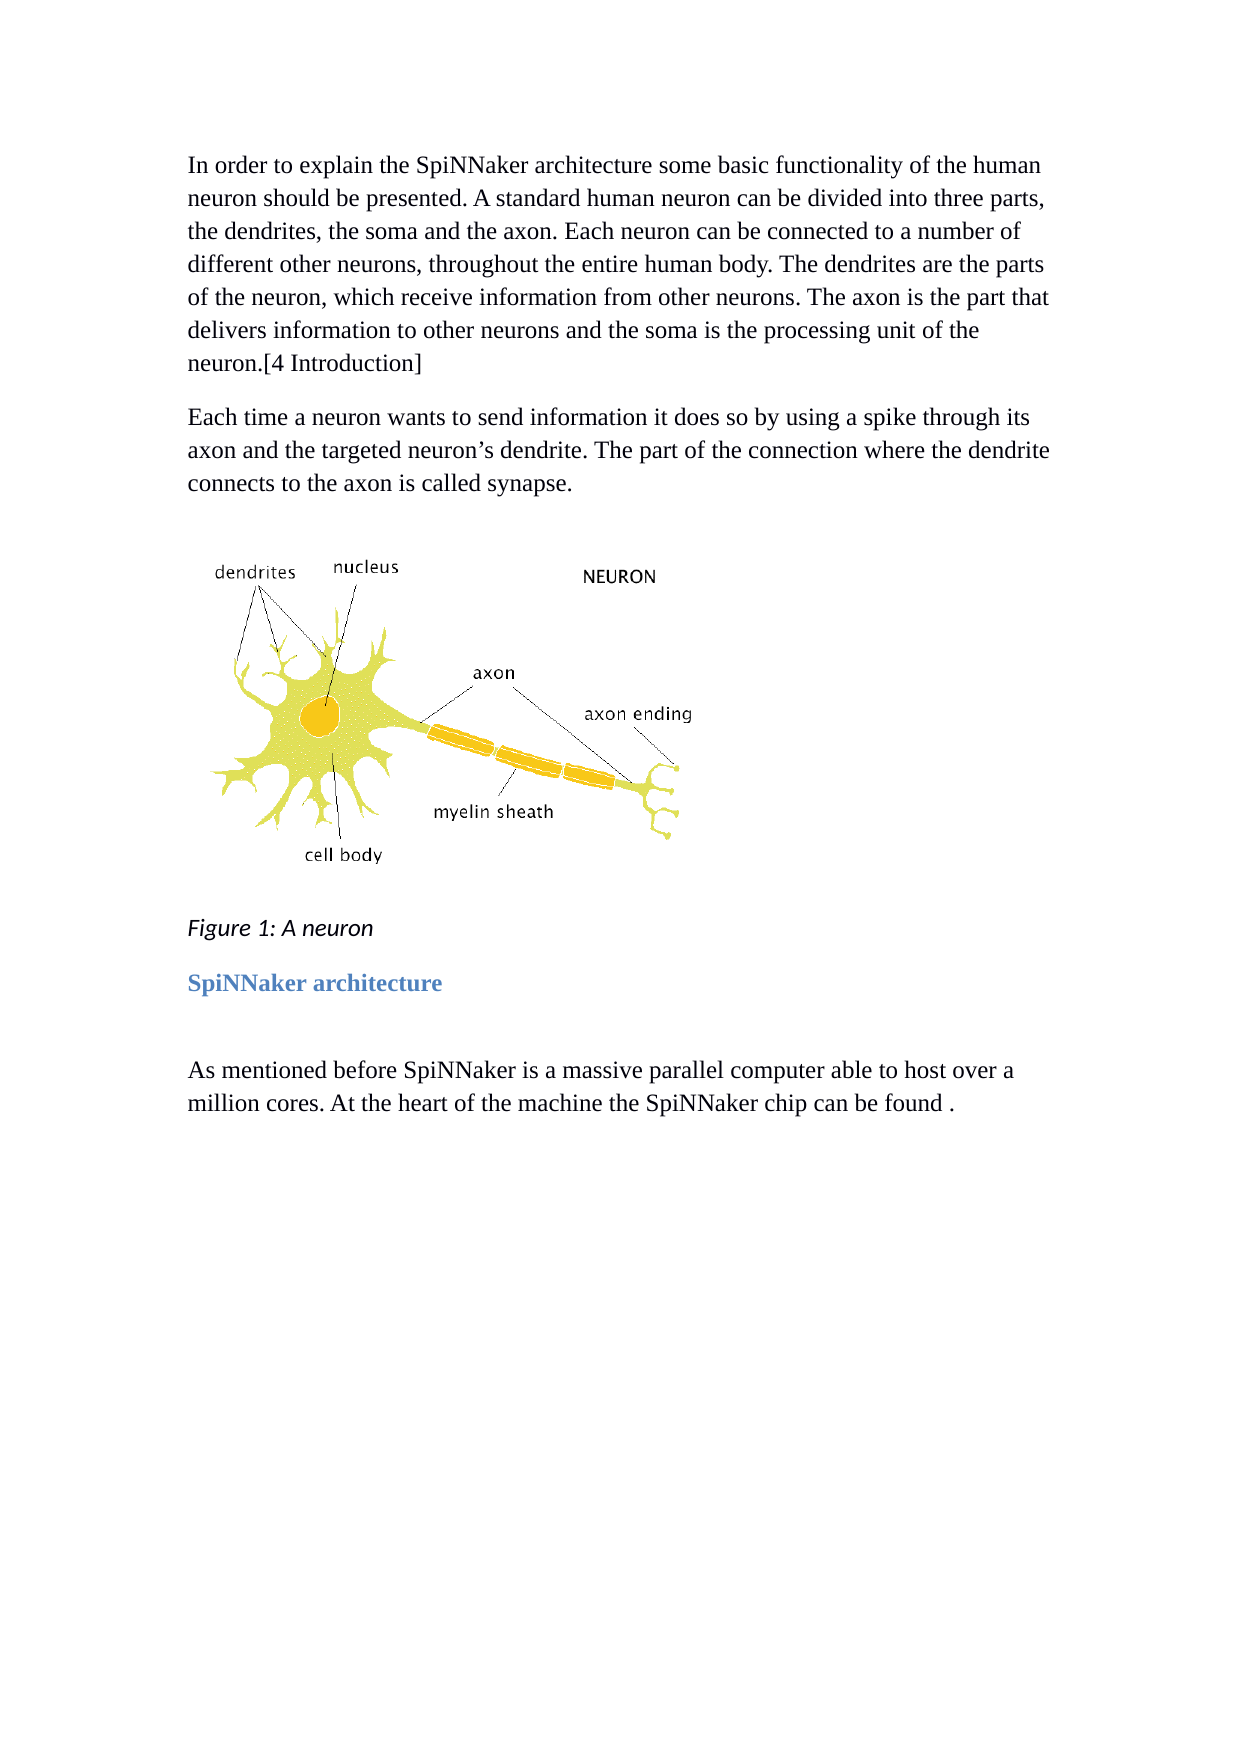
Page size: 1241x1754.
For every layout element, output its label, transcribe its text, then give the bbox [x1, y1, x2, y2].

text Figure 1: A neuron [187, 908, 710, 943]
text Each time a neuron wants to send information it does so by using a spike through its axon and the targeted neuron’s dendrite. The part of the connection where the dendrite connects to the axon is called synapse. [187, 402, 1053, 497]
text In order to explain the SpiNNaker architecture some basic functionality of the human neuron should be presented. A standard human neuron can be divided into three parts, the dendrites, the soma and the axon. Each neuron can be connected to a number of different other neurons, throughout the entire human body. The dendrites are the parts of the neuron, which receive information from other neurons. The axon is the part that delivers information to other neurons and the soma is the processing unit of the neuron.[4 Introduction] [187, 150, 1053, 377]
subtitle SpiNNaker architecture [187, 968, 1053, 997]
text As mentioned before SpiNNaker is a massive parallel computer able to host over a million cores. At the heart of the machine the SpiNNaker chip can be found . [187, 1055, 1053, 1117]
picture [187, 534, 711, 908]
